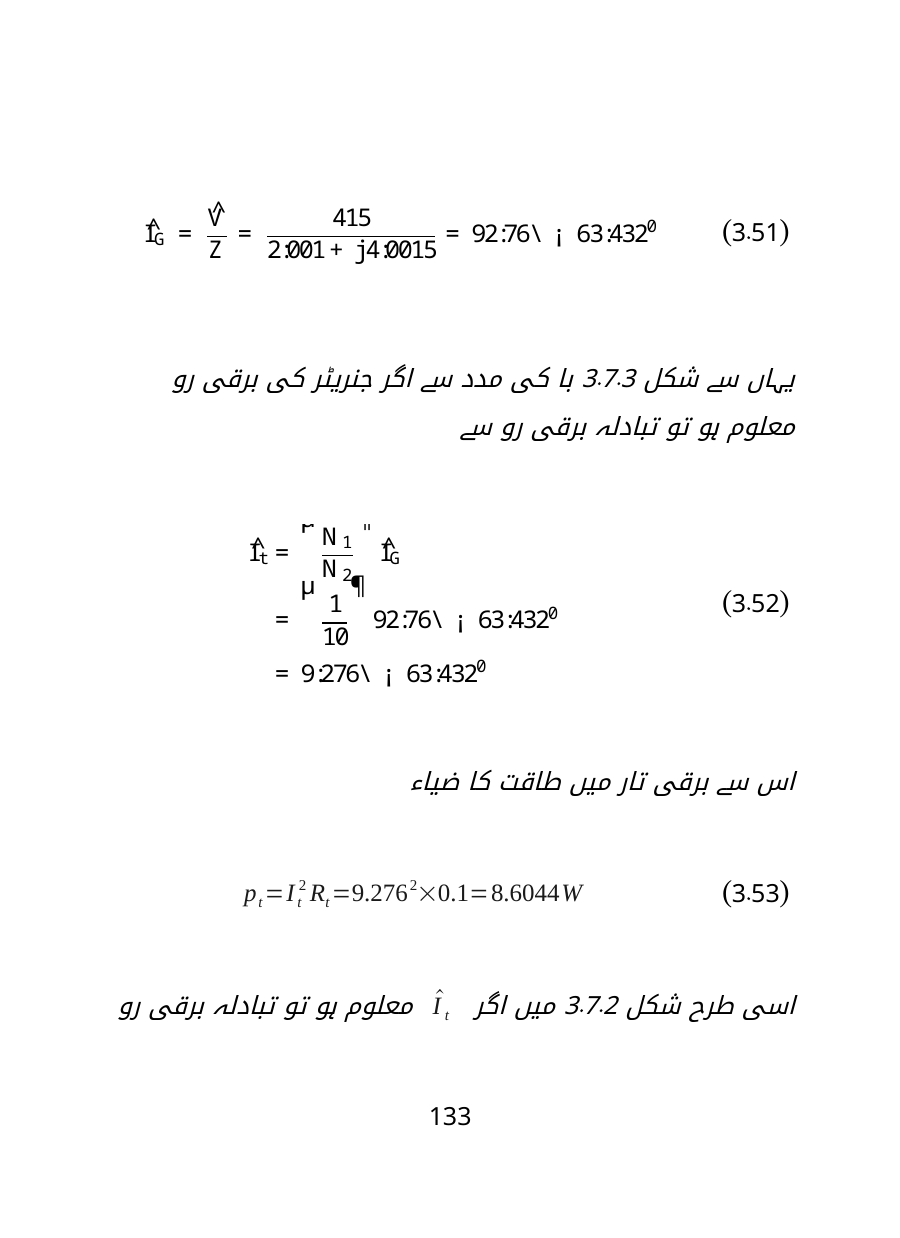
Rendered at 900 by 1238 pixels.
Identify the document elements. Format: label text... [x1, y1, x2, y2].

table_header (3.52) [710, 510, 795, 712]
text اسی طرح شکل 38 میں اگر معلوم ہو تو تبادلہ برقی رو سے [105, 982, 795, 1030]
table_header [105, 510, 709, 712]
table_header [105, 169, 696, 309]
table_header (3.51) [696, 169, 795, 309]
table_header (3.53) [710, 865, 795, 936]
text اس سے برقی تار میں طاقت کا ضیاء [105, 758, 795, 806]
table_header [105, 865, 709, 936]
text یہاں سے شکل 39 با کی مدد سے اگر جنریٹر کی برقی رو معلوم ہو تو تبادلہ برقی رو سے [105, 356, 795, 451]
